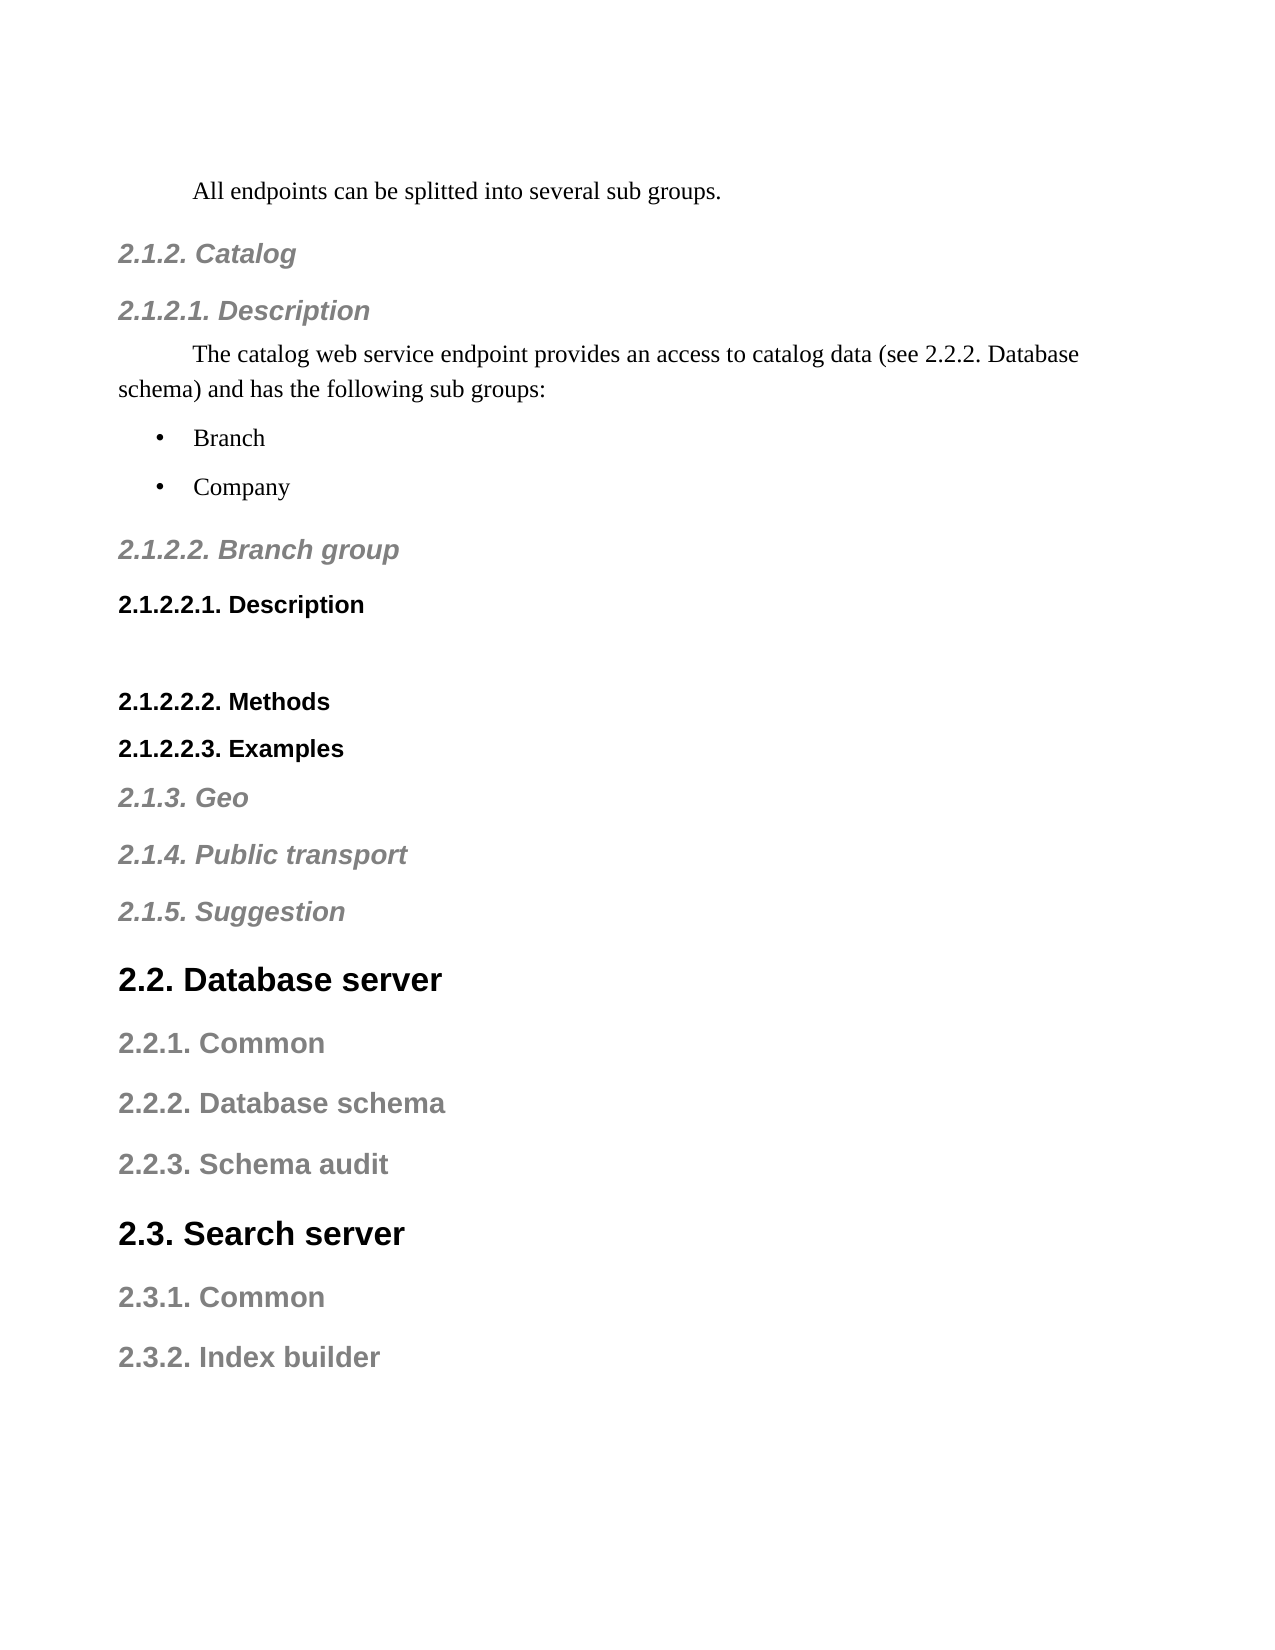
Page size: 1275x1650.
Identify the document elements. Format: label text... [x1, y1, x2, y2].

subtitle 2.2.3. Schema audit [118, 1147, 1157, 1181]
subtitle 2.3.2. Index builder [118, 1340, 1157, 1374]
subtitle 2.1.2.2.1. Description [118, 590, 1157, 619]
subtitle 2.2. Database server [118, 960, 1157, 999]
subtitle 2.1.5. Suggestion [118, 895, 1157, 927]
subtitle 2.1.2.1. Description [118, 295, 1157, 327]
subtitle 2.2.1. Common [118, 1026, 1157, 1059]
subtitle 2.2.2. Database schema [118, 1086, 1157, 1120]
subtitle 2.1.3. Geo [118, 781, 1157, 813]
subtitle 2.1.2.2.2. Methods [118, 687, 1157, 715]
list Branch [156, 423, 1157, 451]
list Company [156, 472, 1157, 501]
subtitle 2.1.4. Public transport [118, 838, 1157, 870]
subtitle 2.1.2.2. Branch group [118, 533, 1157, 565]
subtitle 2.1.2.2.3. Examples [118, 734, 1157, 762]
subtitle 2.3.1. Common [118, 1280, 1157, 1313]
subtitle 2.3. Search server [118, 1214, 1157, 1253]
text All endpoints can be splitted into several sub groups. [118, 176, 1157, 205]
text The catalog web service endpoint provides an access to catalog data (see 2.2.2. Database schema) and has the following sub groups: [118, 339, 1157, 402]
subtitle 2.1.2. Catalog [118, 238, 1157, 270]
